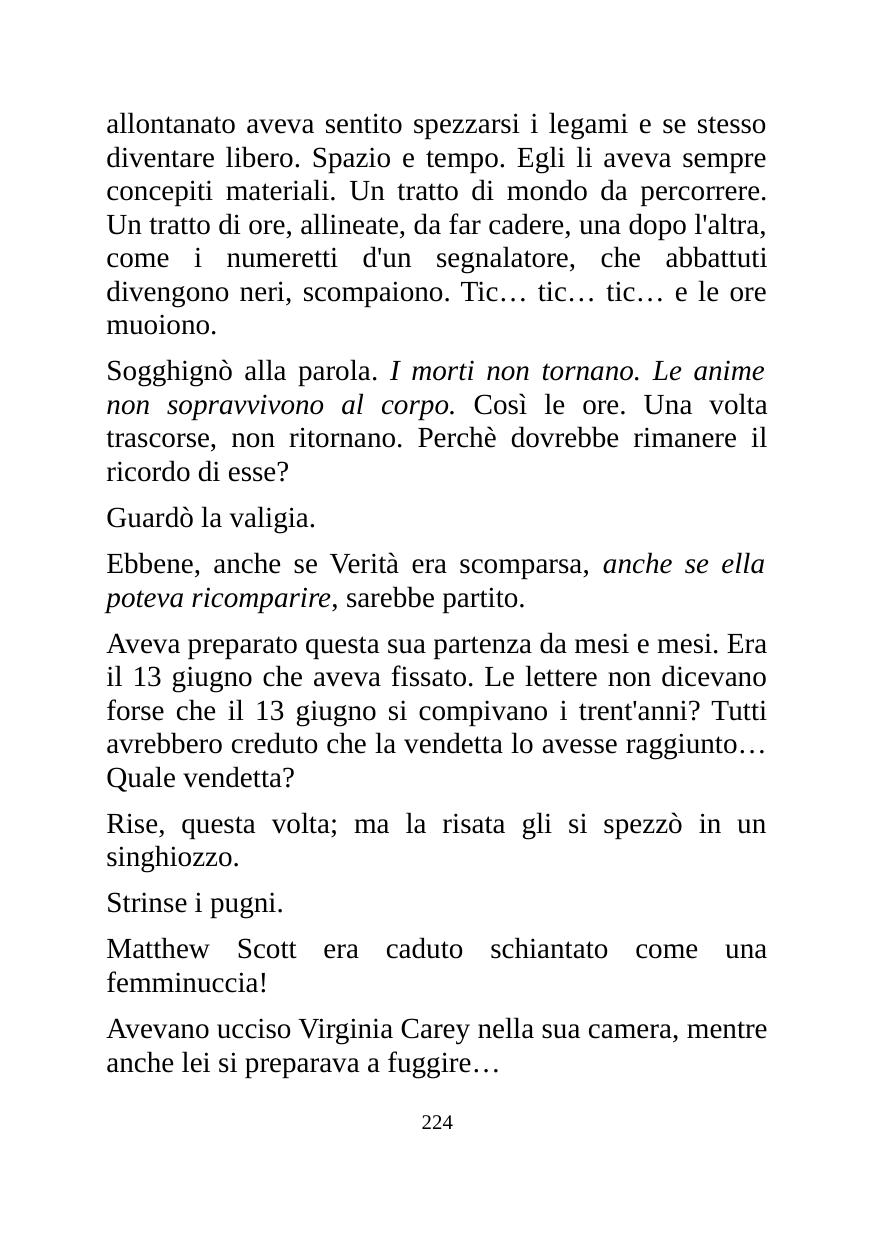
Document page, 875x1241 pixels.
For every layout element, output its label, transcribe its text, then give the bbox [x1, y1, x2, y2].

text Strinse i pugni. [106, 886, 768, 919]
text Aveva preparato questa sua partenza da mesi e mesi. Era il 13 giugno che aveva fissato. Le lettere non dicevano forse che il 13 giugno si compivano i trent'anni? Tutti avrebbero creduto che la vendetta lo avesse raggiunto… Quale vendetta? [106, 626, 768, 793]
text allontanato aveva sentito spezzarsi i legami e se stesso diventare libero. Spazio e tempo. Egli li aveva sempre concepiti materiali. Un tratto di mondo da percorrere. Un tratto di ore, allineate, da far cadere, una dopo l'altra, come i numeretti d'un segnalatore, che abbattuti divengono neri, scompaiono. Tic… tic… tic… e le ore muoiono. [106, 106, 768, 341]
text Guardò la valigia. [106, 500, 768, 534]
text Ebbene, anche se Verità era scomparsa, anche se ella poteva ricomparire, sarebbe partito. [106, 546, 768, 613]
text Sogghignò alla parola. I morti non tornano. Le anime non sopravvivono al corpo. Così le ore. Una volta trascorse, non ritornano. Perchè dovrebbe rimanere il ricordo di esse? [106, 353, 768, 488]
text Matthew Scott era caduto schiantato come una femminuccia! [106, 932, 768, 999]
text Avevano ucciso Virginia Carey nella sua camera, mentre anche lei si preparava a fuggire… [106, 1011, 768, 1078]
text Rise, questa volta; ma la risata gli si spezzò in un singhiozzo. [106, 806, 768, 873]
